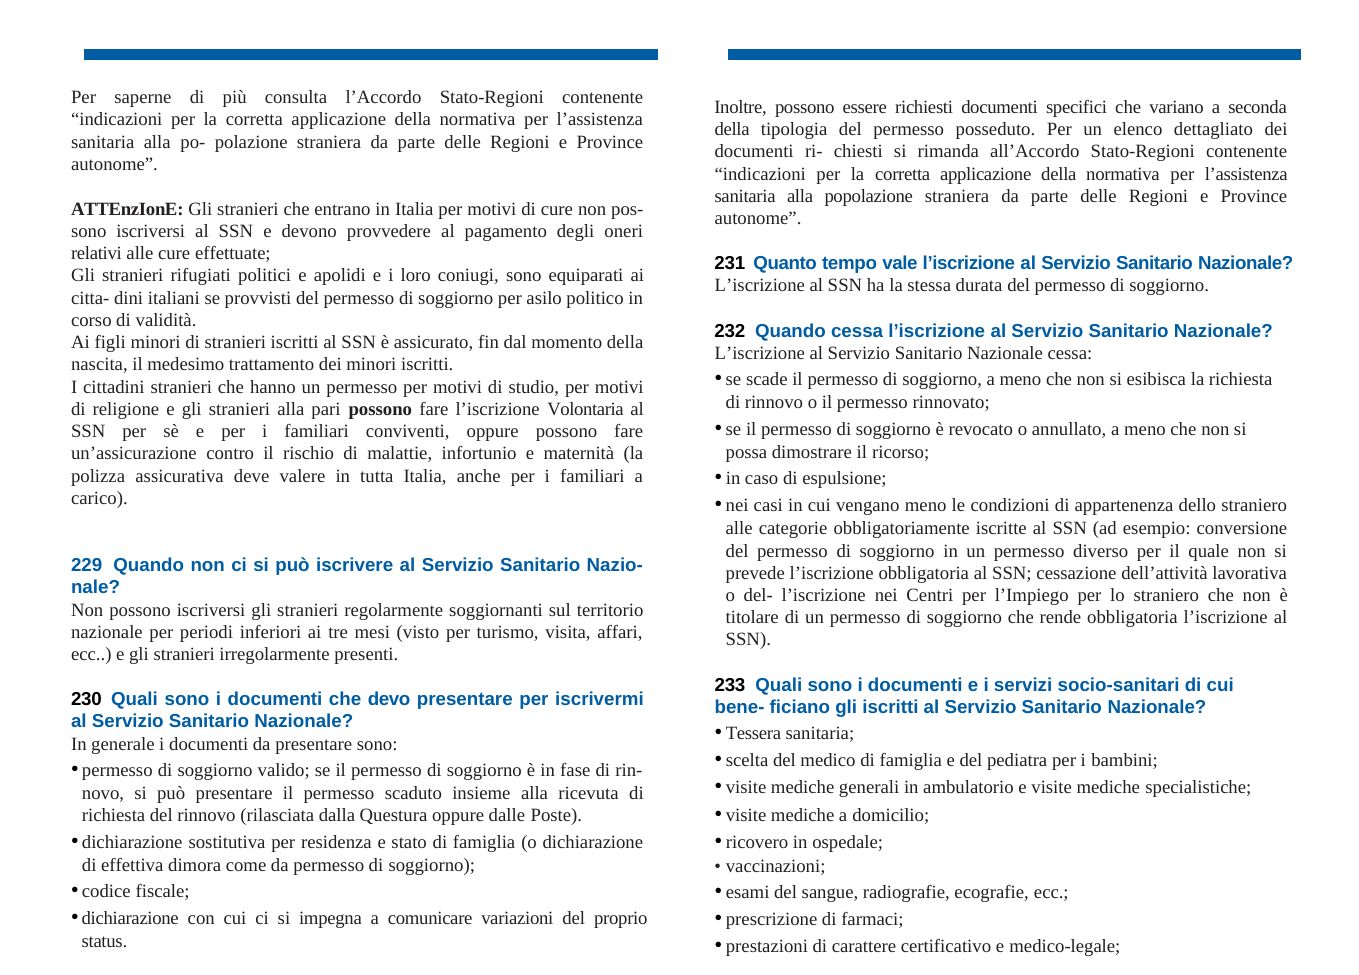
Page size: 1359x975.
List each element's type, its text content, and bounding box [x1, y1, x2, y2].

list se il permesso di soggiorno è revocato o annullato, a meno che non si possa dimostrare il ricorso; [714, 414, 1288, 462]
subtitle Quando non ci si può iscrivere al Servizio Sanitario Nazio- nale? [71, 554, 644, 598]
text ATTEnzIonE: Gli stranieri che entrano in Italia per motivi di cure non pos- sono iscriversi al SSN e devono provvedere al pagamento degli oneri relativi alle cure effettuate; [71, 198, 644, 263]
list prestazioni di carattere certificativo e medico-legale; [714, 932, 1339, 958]
subtitle Quali sono i documenti che devo presentare per iscrivermi al Servizio Sanitario Nazionale? [71, 688, 644, 732]
text Gli stranieri rifugiati politici e apolidi e i loro coniugi, sono equiparati ai citta- dini italiani se provvisti del permesso di soggiorno per asilo politico in corso di validità. [71, 264, 644, 330]
list visite mediche a domicilio; [714, 800, 1339, 826]
list ricovero in ospedale; [714, 827, 1339, 853]
list scelta del medico di famiglia e del pediatra per i bambini; [714, 745, 1339, 772]
text L’iscrizione al Servizio Sanitario Nazionale cessa: [714, 342, 1339, 363]
text I cittadini stranieri che hanno un permesso per motivi di studio, per motivi di religione e gli stranieri alla pari possono fare l’iscrizione Volontaria al SSN per sè e per i familiari conviventi, oppure possono fare un’assicurazione contro il rischio di malattie, infortunio e maternità (la polizza assicurativa deve valere in tutta Italia, anche per i familiari a carico). [71, 376, 644, 508]
list prescrizione di farmaci; [714, 904, 1339, 931]
text Non possono iscriversi gli stranieri regolarmente soggiornanti sul territorio nazionale per periodi inferiori ai tre mesi (visto per turismo, visita, affari, ecc..) e gli stranieri irregolarmente presenti. [71, 599, 644, 665]
text In generale i documenti da presentare sono: [71, 733, 648, 754]
text Inoltre, possono essere richiesti documenti specifici che variano a seconda della tipologia del permesso posseduto. Per un elenco dettagliato dei documenti ri- chiesti si rimanda all’Accordo Stato-Regioni contenente “indicazioni per la corretta applicazione della normativa per l’assistenza sanitaria alla popolazione straniera da parte delle Regioni e Province autonome”. [714, 96, 1288, 228]
subtitle Quando cessa l’iscrizione al Servizio Sanitario Nazionale? [714, 319, 1339, 341]
list vaccinazioni; [714, 854, 1339, 876]
text L’iscrizione al SSN ha la stessa durata del permesso di soggiorno. [714, 274, 1339, 296]
list esami del sangue, radiografie, ecografie, ecc.; [714, 877, 1339, 903]
list permesso di soggiorno valido; se il permesso di soggiorno è in fase di rin- novo, si può presentare il permesso scaduto insieme alla ricevuta di richiesta del rinnovo (rilasciata dalla Questura oppure dalle Poste). [71, 755, 644, 826]
subtitle Quanto tempo vale l’iscrizione al Servizio Sanitario Nazionale? [714, 252, 1339, 273]
list nei casi in cui vengano meno le condizioni di appartenenza dello straniero alle categorie obbligatoriamente iscritte al SSN (ad esempio: conversione del permesso di soggiorno in un permesso diverso per il quale non si prevede l’iscrizione obbligatoria al SSN; cessazione dell’attività lavorativa o del- l’iscrizione nei Centri per l’Impiego per lo straniero che non è titolare di un permesso di soggiorno che rende obbligatoria l’iscrizione al SSN). [714, 490, 1288, 650]
list visite mediche generali in ambulatorio e visite mediche specialistiche; [714, 773, 1339, 799]
list dichiarazione sostitutiva per residenza e stato di famiglia (o dichiarazione di effettiva dimora come da permesso di soggiorno); [71, 827, 644, 875]
list se scade il permesso di soggiorno, a meno che non si esibisca la richiesta di rinnovo o il permesso rinnovato; [714, 364, 1288, 413]
list Tessera sanitaria; [714, 718, 1339, 744]
subtitle Quali sono i documenti e i servizi socio-sanitari di cui bene- ficiano gli iscritti al Servizio Sanitario Nazionale? [714, 673, 1287, 717]
list in caso di espulsione; [714, 463, 1339, 489]
list dichiarazione con cui ci si impegna a comunicare variazioni del proprio status. [71, 903, 648, 951]
text Ai figli minori di stranieri iscritti al SSN è assicurato, fin dal momento della nascita, il medesimo trattamento dei minori iscritti. [71, 331, 644, 375]
list codice fiscale; [71, 876, 648, 902]
text Per saperne di più consulta l’Accordo Stato-Regioni contenente “indicazioni per la corretta applicazione della normativa per l’assistenza sanitaria alla po- polazione straniera da parte delle Regioni e Province autonome”. [71, 86, 644, 174]
